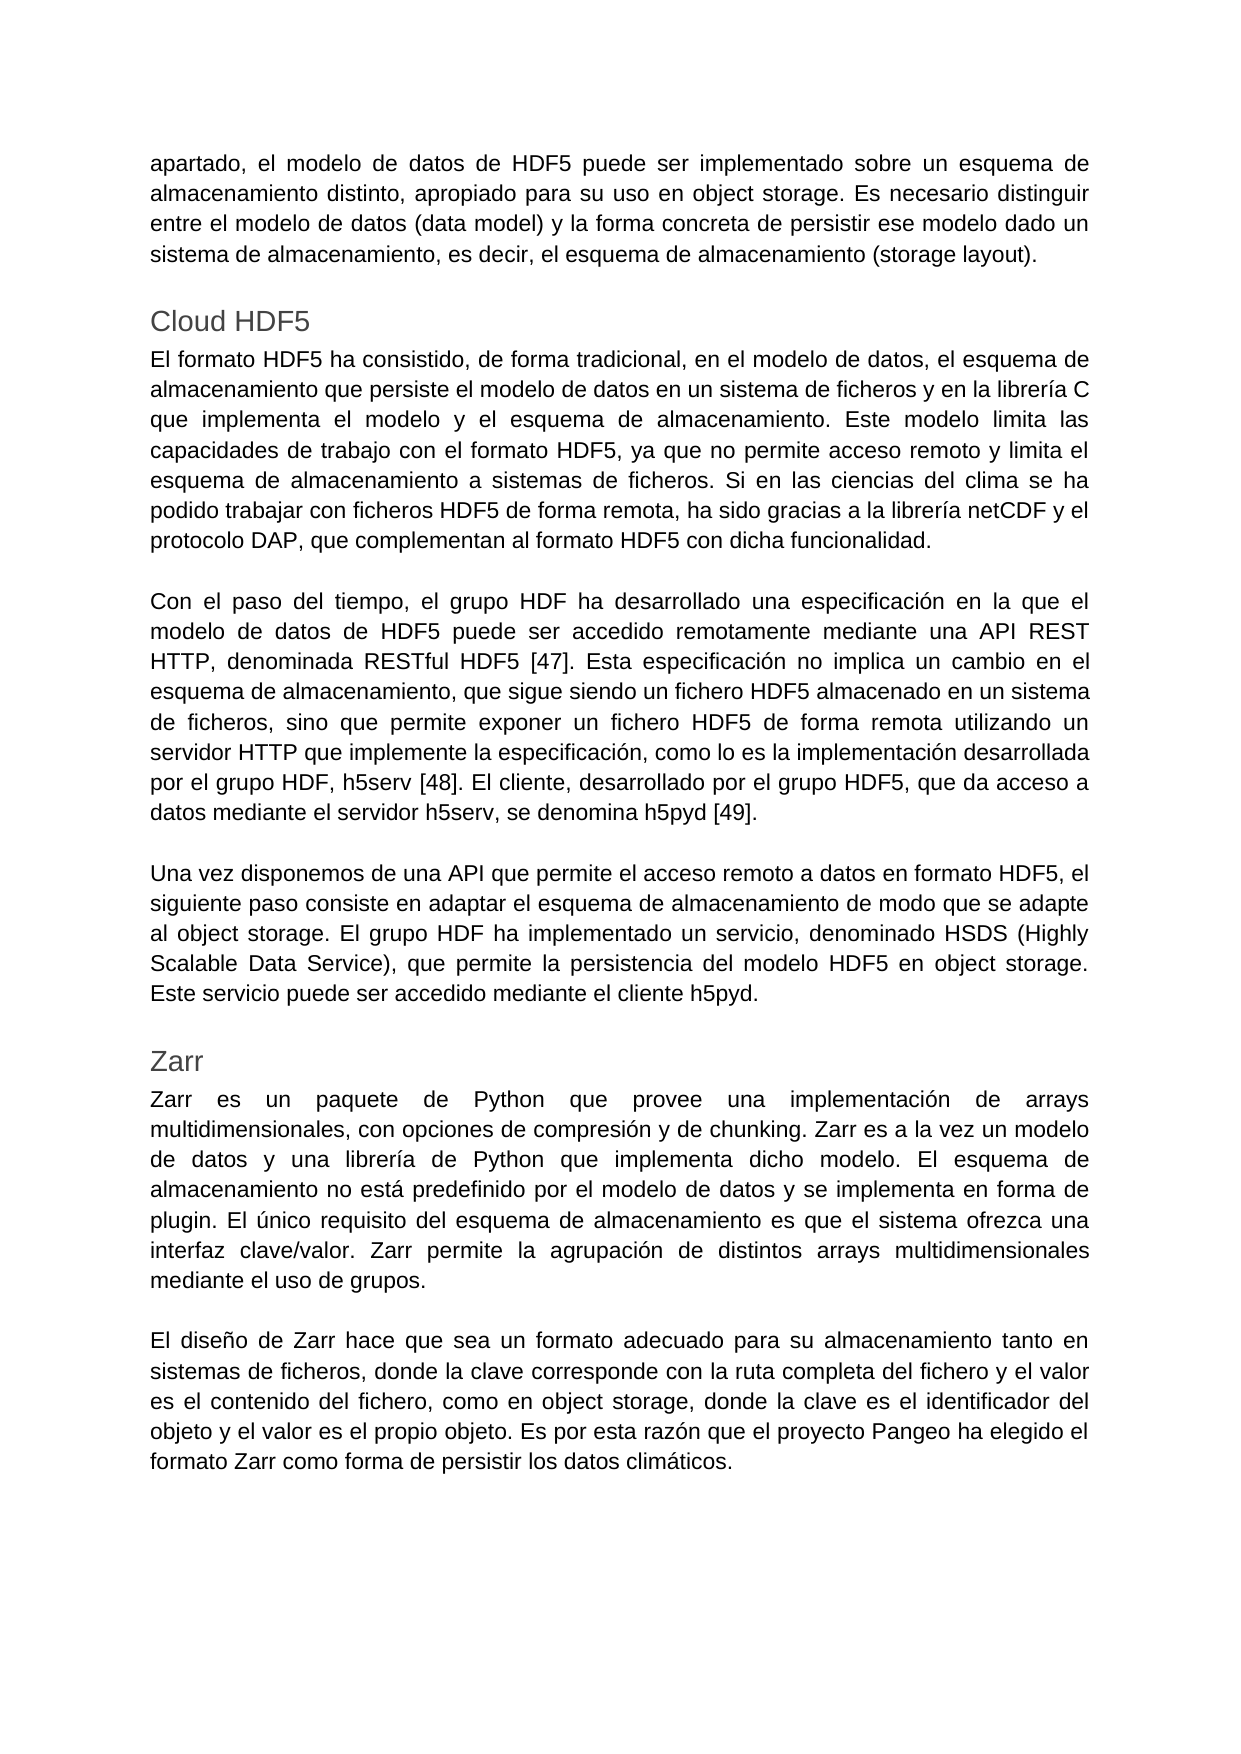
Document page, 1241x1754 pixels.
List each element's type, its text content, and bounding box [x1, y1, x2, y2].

subtitle Zarr [150, 1044, 1090, 1077]
subtitle Cloud HDF5 [150, 304, 1090, 338]
text El diseño de Zarr hace que sea un formato adecuado para su almacenamiento tanto en sistemas de ficheros, donde la clave corresponde con la ruta completa del fichero y el valor es el contenido del fichero, como en object storage, donde la clave es el identificador del objeto y el valor es el propio objeto. Es por esta razón que el proyecto Pangeo ha elegido el formato Zarr como forma de persistir los datos climáticos. [150, 1327, 1090, 1475]
text Zarr es un paquete de Python que provee una implementación de arrays multidimensionales, con opciones de compresión y de chunking. Zarr es a la vez un modelo de datos y una librería de Python que implementa dicho modelo. El esquema de almacenamiento no está predefinido por el modelo de datos y se implementa en forma de plugin. El único requisito del esquema de almacenamiento es que el sistema ofrezca una interfaz clave/valor. Zarr permite la agrupación de distintos arrays multidimensionales mediante el uso de grupos. [150, 1086, 1090, 1293]
text apartado, el modelo de datos de HDF5 puede ser implementado sobre un esquema de almacenamiento distinto, apropiado para su uso en object storage. Es necesario distinguir entre el modelo de datos (data model) y la forma concreta de persistir ese modelo dado un sistema de almacenamiento, es decir, el esquema de almacenamiento (storage layout). [150, 150, 1090, 267]
text Con el paso del tiempo, el grupo HDF ha desarrollado una especificación en la que el modelo de datos de HDF5 puede ser accedido remotamente mediante una API REST HTTP, denominada RESTful HDF5 [47]. Esta especificación no implica un cambio en el esquema de almacenamiento, que sigue siendo un fichero HDF5 almacenado en un sistema de ficheros, sino que permite exponer un fichero HDF5 de forma remota utilizando un servidor HTTP que implemente la especificación, como lo es la implementación desarrollada por el grupo HDF, h5serv [48]. El cliente, desarrollado por el grupo HDF5, que da acceso a datos mediante el servidor h5serv, se denomina h5pyd [49]. [150, 588, 1090, 826]
text El formato HDF5 ha consistido, de forma tradicional, en el modelo de datos, el esquema de almacenamiento que persiste el modelo de datos en un sistema de ficheros y en la librería C que implementa el modelo y el esquema de almacenamiento. Este modelo limita las capacidades de trabajo con el formato HDF5, ya que no permite acceso remoto y limita el esquema de almacenamiento a sistemas de ficheros. Si en las ciencias del clima se ha podido trabajar con ficheros HDF5 de forma remota, ha sido gracias a la librería netCDF y el protocolo DAP, que complementan al formato HDF5 con dicha funcionalidad. [150, 346, 1090, 554]
text Una vez disponemos de una API que permite el acceso remoto a datos en formato HDF5, el siguiente paso consiste en adaptar el esquema de almacenamiento de modo que se adapte al object storage. El grupo HDF ha implementado un servicio, denominado HSDS (Highly Scalable Data Service), que permite la persistencia del modelo HDF5 en object storage. Este servicio puede ser accedido mediante el cliente h5pyd. [150, 859, 1090, 1007]
